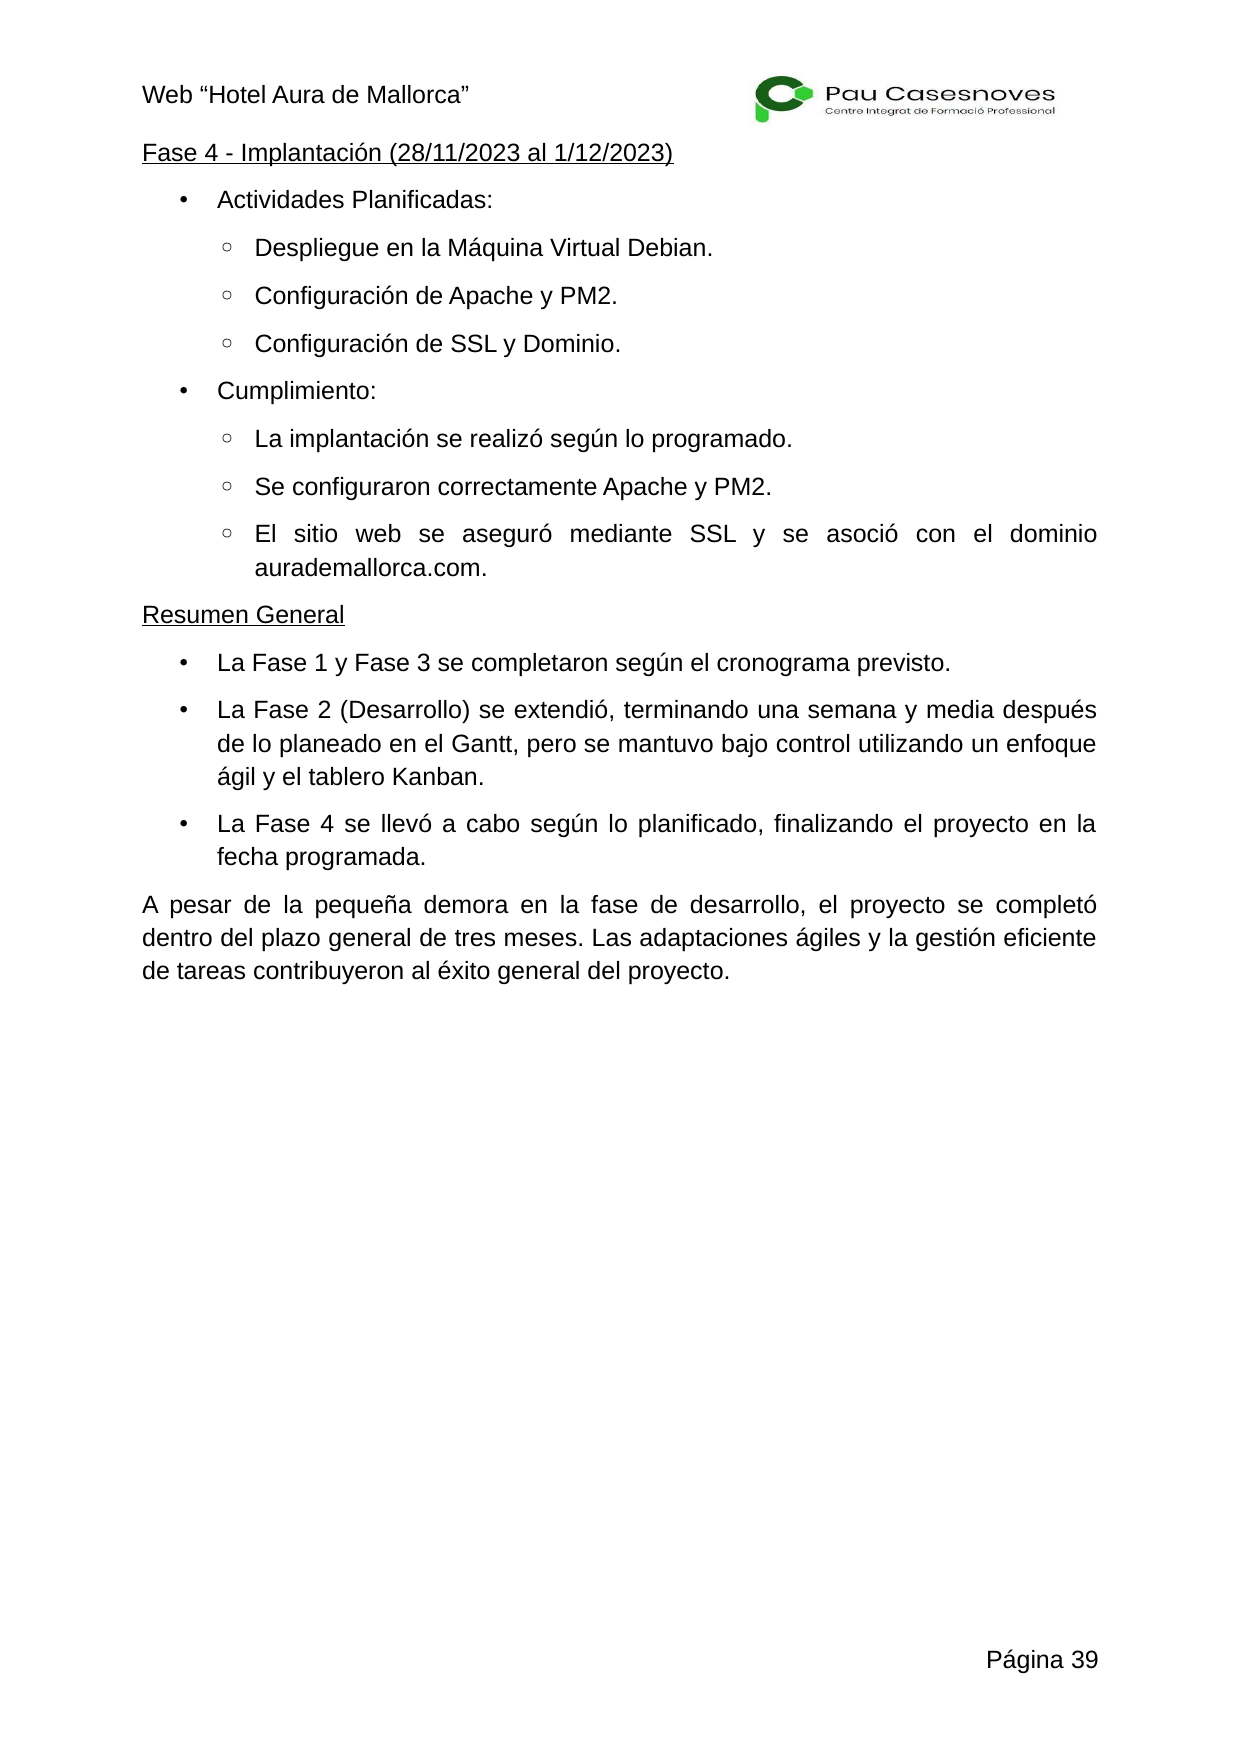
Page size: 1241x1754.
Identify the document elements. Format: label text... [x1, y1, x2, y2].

list Se configuraron correctamente Apache y PM2. [217, 472, 1098, 501]
picture [748, 72, 1075, 127]
list Despliegue en la Máquina Virtual Debian. [217, 233, 1098, 262]
list La implantación se realizó según lo programado. [217, 424, 1098, 453]
list El sitio web se aseguró mediante SSL y se asoció con el dominio aurademallorca.com. [217, 519, 1098, 581]
list Configuración de SSL y Dominio. [217, 329, 1098, 357]
text Fase 4 - Implantación (28/11/2023 al 1/12/2023) [142, 138, 1098, 167]
text A pesar de la pequeña demora en la fase de desarrollo, el proyecto se completó dentro del plazo general de tres meses. Las adaptaciones ágiles y la gestión eficiente de tareas contribuyeron al éxito general del proyecto. [142, 890, 1098, 985]
list La Fase 1 y Fase 3 se completaron según el cronograma previsto. [179, 648, 1098, 677]
list Cumplimiento: [179, 376, 1098, 405]
list Configuración de Apache y PM2. [217, 281, 1098, 310]
list Actividades Planificadas: [179, 186, 1098, 214]
text Resumen General [142, 600, 1098, 629]
list La Fase 2 (Desarrollo) se extendió, terminando una semana y media después de lo planeado en el Gantt, pero se mantuvo bajo control utilizando un enfoque ágil y el tablero Kanban. [179, 696, 1098, 790]
list La Fase 4 se llevó a cabo según lo planificado, finalizando el proyecto en la fecha programada. [179, 809, 1098, 871]
